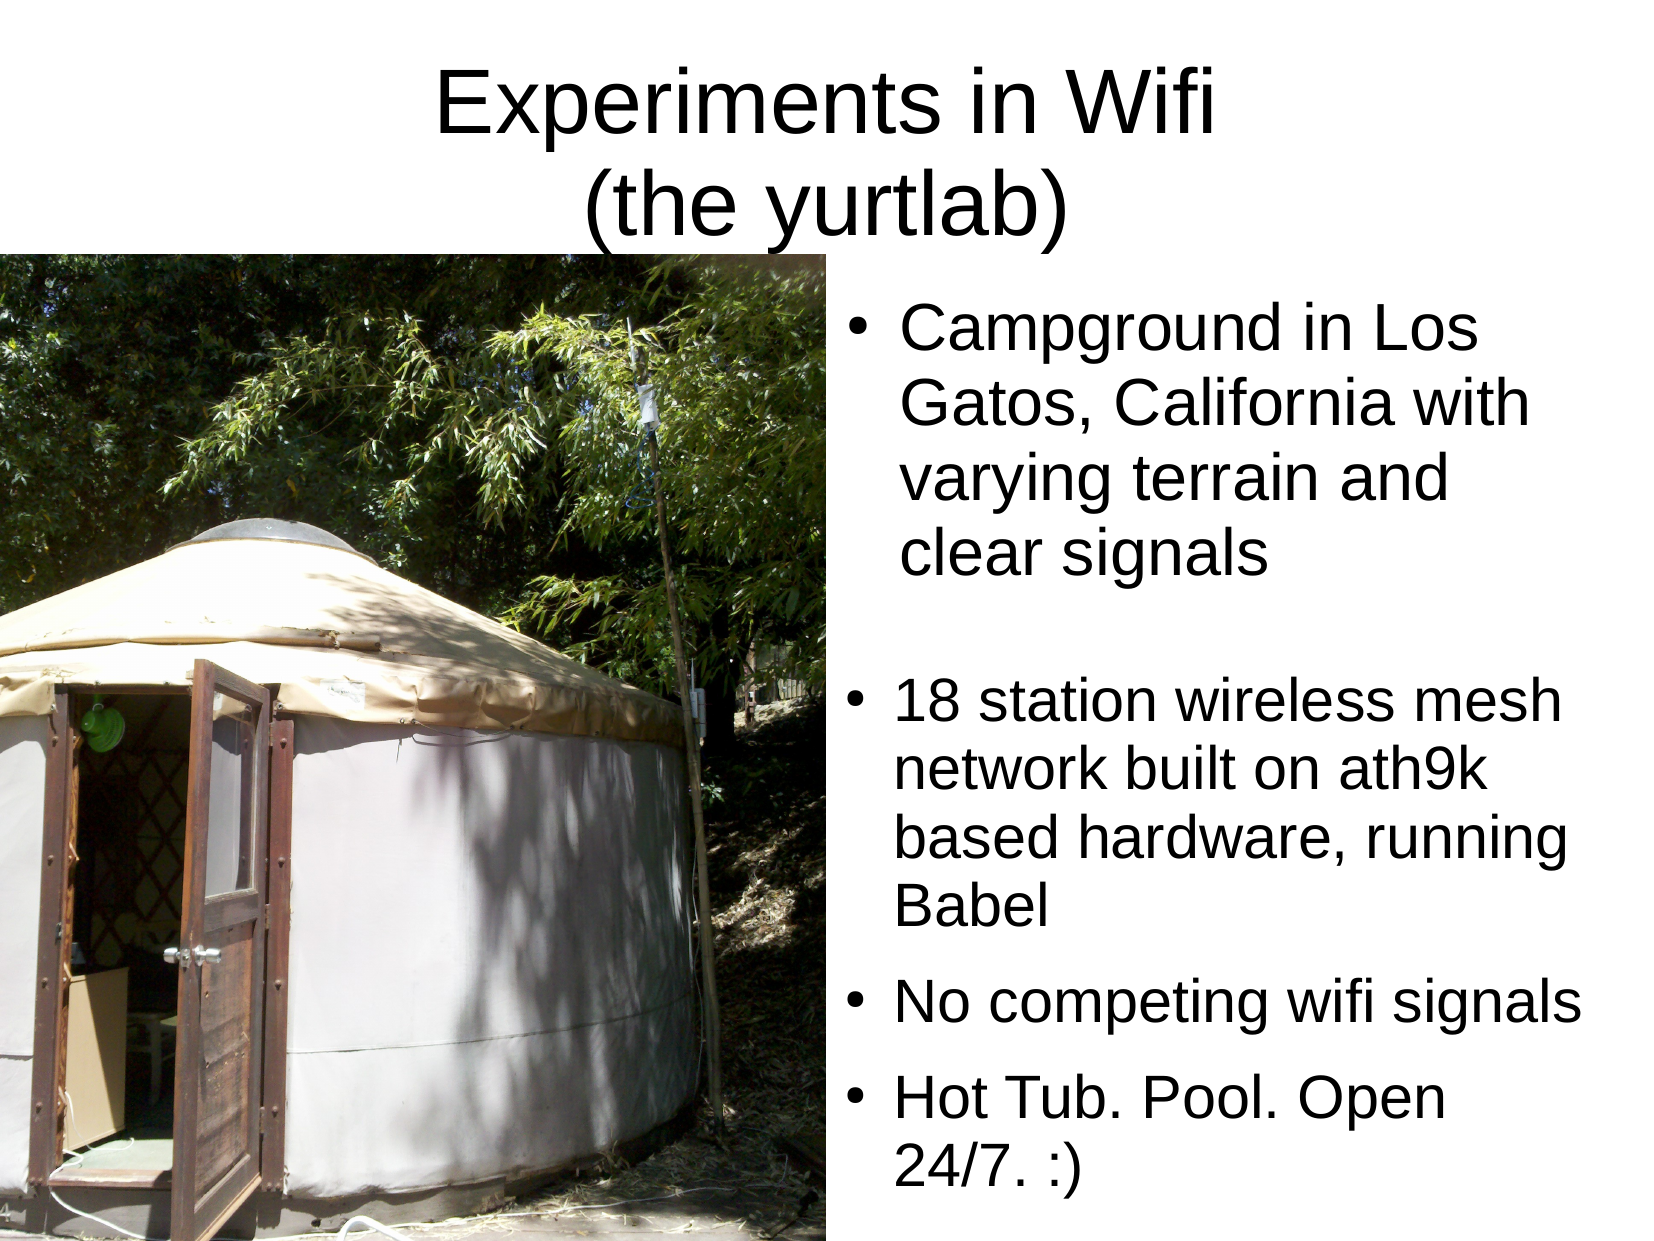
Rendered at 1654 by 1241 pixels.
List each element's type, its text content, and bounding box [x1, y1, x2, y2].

title Experiments in Wifi (the yurtlab) [82, 49, 1571, 257]
list Campground in Los Gatos, California with varying terrain and clear signals [828, 290, 1539, 634]
list 18 station wireless mesh network built on ath9k based hardware, running Babel No competing wifi signals Hot Tub. Pool. Open 24/7. :) [828, 665, 1654, 1201]
picture [0, 254, 826, 1241]
